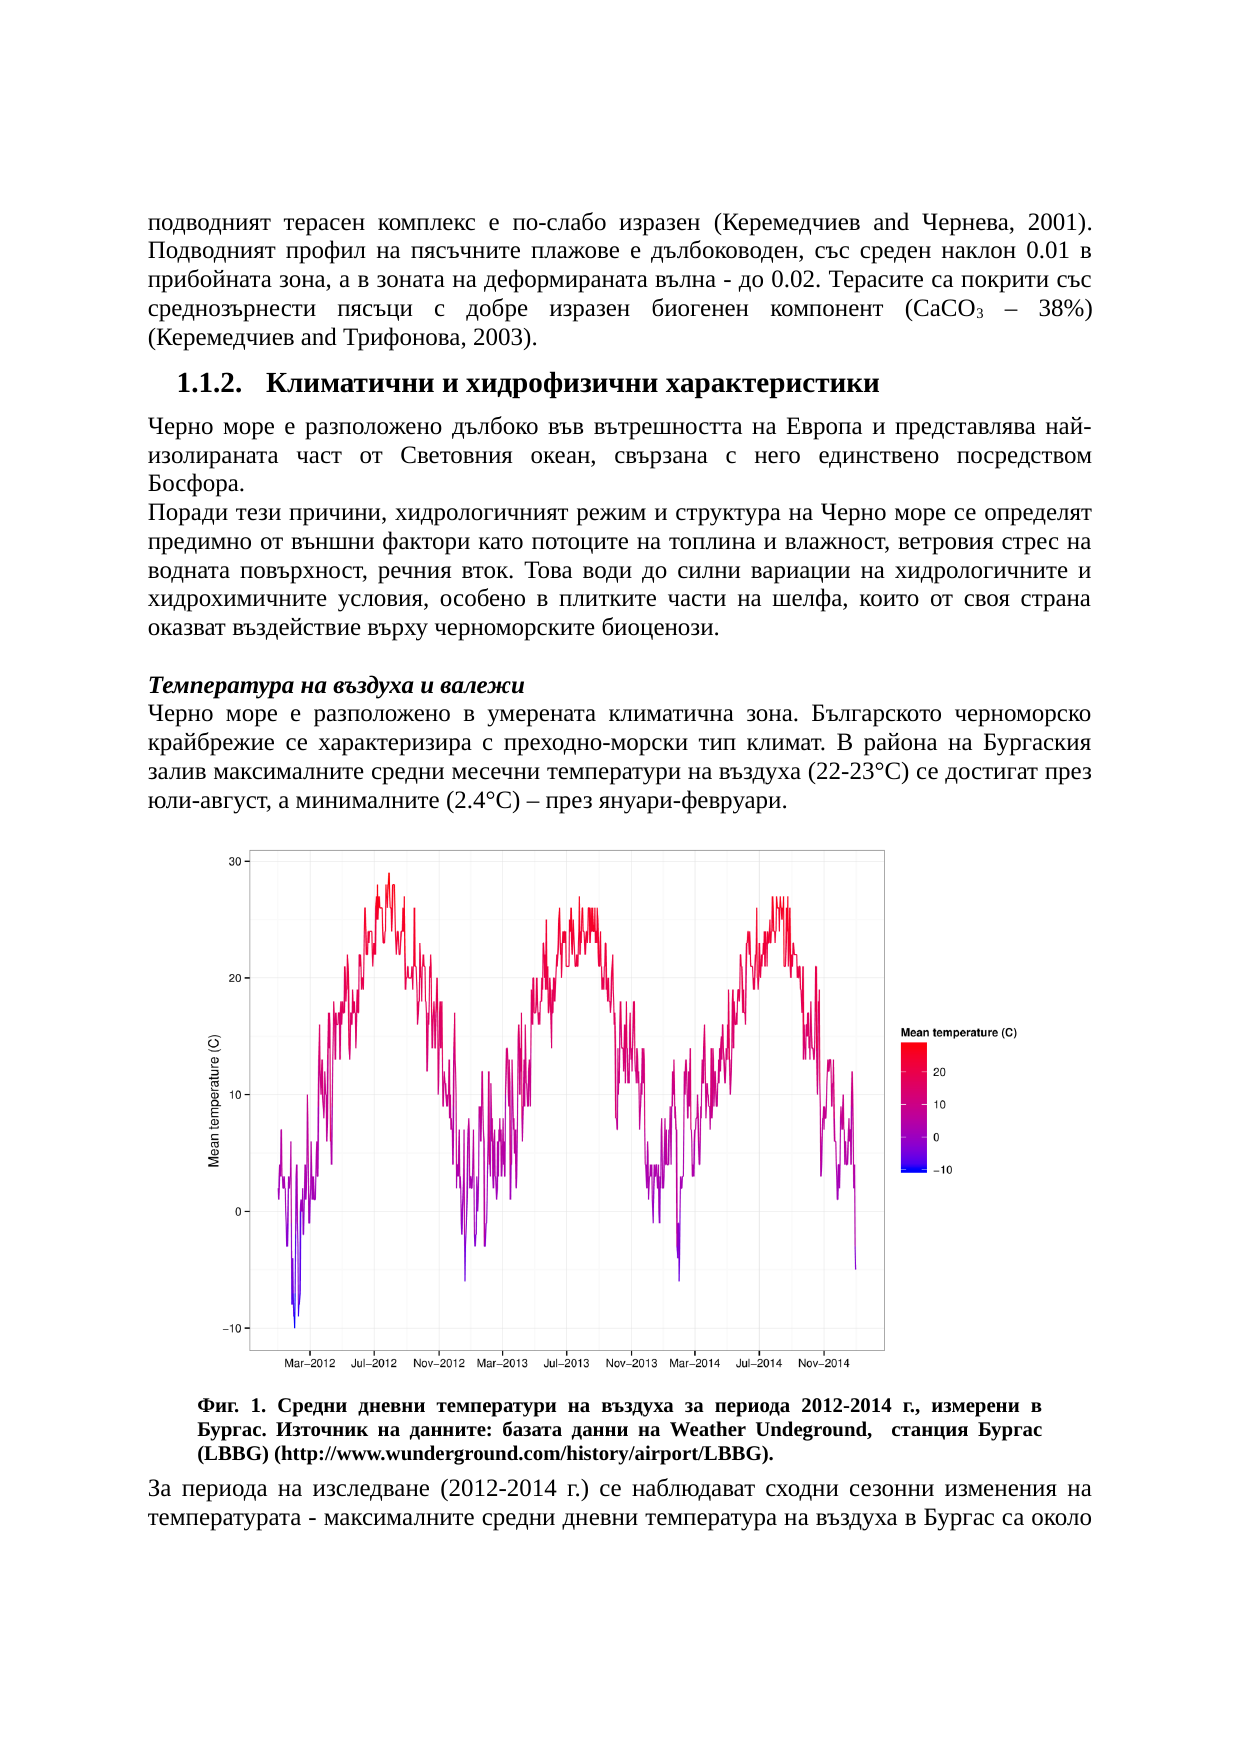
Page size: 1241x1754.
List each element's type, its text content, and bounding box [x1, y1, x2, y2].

subtitle Климатични и хидрофизични характеристики [242, 365, 1093, 398]
text Фиг. 1. Средни дневни температури на въздуха за периода 2012-2014 г., измерени в Бургас. Източник на данните: базата данни на Weather Undeground, станция Бургас (LBBG) (http://www.wunderground.com/history/airport/LBBG). [197, 1393, 1043, 1465]
text Черно море е разположено дълбоко във вътрешността на Европа и представлява най-изолираната част от Световния океан, свързана с него единствено посредством Босфора. [148, 411, 1093, 497]
picture [197, 834, 1044, 1393]
text Температура на въздуха и валежи [148, 670, 1093, 698]
text Поради тези причини, хидрологичният режим и структура на Черно море се определят предимно от външни фактори като потоците на топлина и влажност, ветровия стрес на водната повърхност, речния вток. Това води до силни вариации на хидрологичните и хидрохимичните условия, особено в плитките части на шелфа, които от своя страна оказват въздействие върху черноморските биоценози. [148, 497, 1093, 641]
text Черно море е разположено в умерената климатична зона. Българското черноморско крайбрежие се характеризира с преходно-морски тип климат. В района на Бургаския залив максималните средни месечни температури на въздуха (22-23°С) се достигат през юли-август, а минималните (2.4°С) – през януари-февруари. [148, 698, 1093, 813]
text За периода на изследване (2012-2014 г.) се наблюдават сходни сезонни изменения на температурата - максималните средни дневни температура на въздуха в Бургас са около [148, 813, 1093, 1531]
text подводният терасен комплекс е по-слабо изразен (Керемедчиев and Чернева, 2001). Подводният профил на пясъчните плажове е дълбоководен, със среден наклон 0.01 в прибойната зона, а в зоната на деформираната вълна - до 0.02. Терасите са покрити със среднозърнести пясъци с добре изразен биогенен компонент (CaCO3 – 38%) (Керемедчиев and Трифонова, 2003). [148, 207, 1093, 350]
